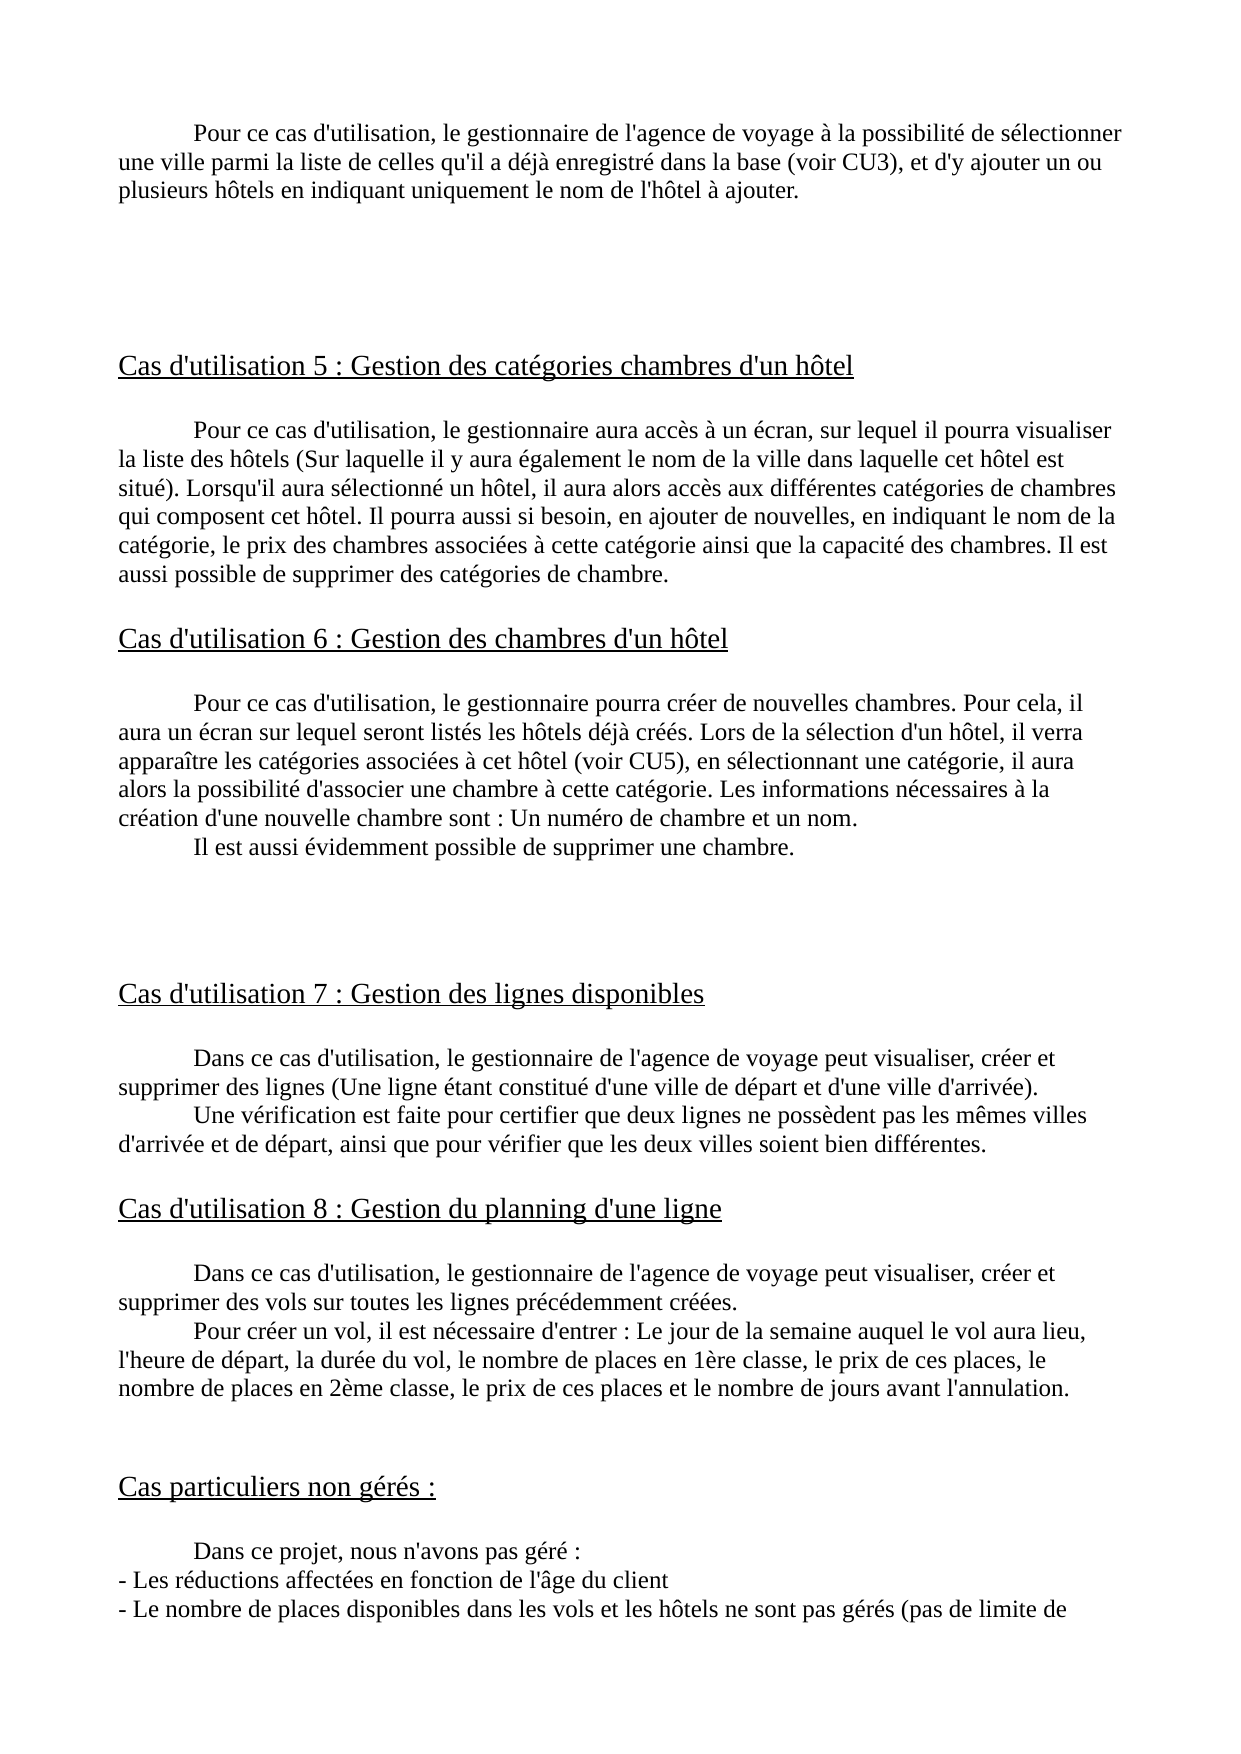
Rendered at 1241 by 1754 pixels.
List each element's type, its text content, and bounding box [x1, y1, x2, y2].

text Pour ce cas d'utilisation, le gestionnaire de l'agence de voyage à la possibilité de sélectionner une ville parmi la liste de celles qu'il a déjà enregistré dans la base (voir CU3), et d'y ajouter un ou plusieurs hôtels en indiquant uniquement le nom de l'hôtel à ajouter. [118, 118, 1122, 204]
text Une vérification est faite pour certifier que deux lignes ne possèdent pas les mêmes villes d'arrivée et de départ, ainsi que pour vérifier que les deux villes soient bien différentes. [118, 1100, 1122, 1158]
text Cas d'utilisation 5 : Gestion des catégories chambres d'un hôtel [118, 348, 1122, 382]
text Dans ce projet, nous n'avons pas géré : [118, 1536, 1122, 1565]
text Cas particuliers non gérés : [118, 1469, 1122, 1503]
text Cas d'utilisation 7 : Gestion des lignes disponibles [118, 976, 1122, 1009]
text Pour ce cas d'utilisation, le gestionnaire pourra créer de nouvelles chambres. Pour cela, il aura un écran sur lequel seront listés les hôtels déjà créés. Lors de la sélection d'un hôtel, il verra apparaître les catégories associées à cet hôtel (voir CU5), en sélectionnant une catégorie, il aura alors la possibilité d'associer une chambre à cette catégorie. Les informations nécessaires à la création d'une nouvelle chambre sont : Un numéro de chambre et un nom. [118, 688, 1122, 832]
text Cas d'utilisation 6 : Gestion des chambres d'un hôtel [118, 621, 1122, 655]
text Pour créer un vol, il est nécessaire d'entrer : Le jour de la semaine auquel le vol aura lieu, l'heure de départ, la durée du vol, le nombre de places en 1ère classe, le prix de ces places, le nombre de places en 2ème classe, le prix de ces places et le nombre de jours avant l'annulation. [118, 1316, 1122, 1402]
text - Les réductions affectées en fonction de l'âge du client [118, 1565, 1122, 1594]
text - Le nombre de places disponibles dans les vols et les hôtels ne sont pas gérés (pas de limite de [118, 1594, 1122, 1623]
text Il est aussi évidemment possible de supprimer une chambre. [118, 832, 1122, 861]
text Dans ce cas d'utilisation, le gestionnaire de l'agence de voyage peut visualiser, créer et supprimer des vols sur toutes les lignes précédemment créées. [118, 1258, 1122, 1316]
text Cas d'utilisation 8 : Gestion du planning d'une ligne [118, 1191, 1122, 1225]
text Dans ce cas d'utilisation, le gestionnaire de l'agence de voyage peut visualiser, créer et supprimer des lignes (Une ligne étant constitué d'une ville de départ et d'une ville d'arrivée). [118, 1043, 1122, 1100]
text Pour ce cas d'utilisation, le gestionnaire aura accès à un écran, sur lequel il pourra visualiser la liste des hôtels (Sur laquelle il y aura également le nom de la ville dans laquelle cet hôtel est situé). Lorsqu'il aura sélectionné un hôtel, il aura alors accès aux différentes catégories de chambres qui composent cet hôtel. Il pourra aussi si besoin, en ajouter de nouvelles, en indiquant le nom de la catégorie, le prix des chambres associées à cette catégorie ainsi que la capacité des chambres. Il est aussi possible de supprimer des catégories de chambre. [118, 415, 1122, 588]
